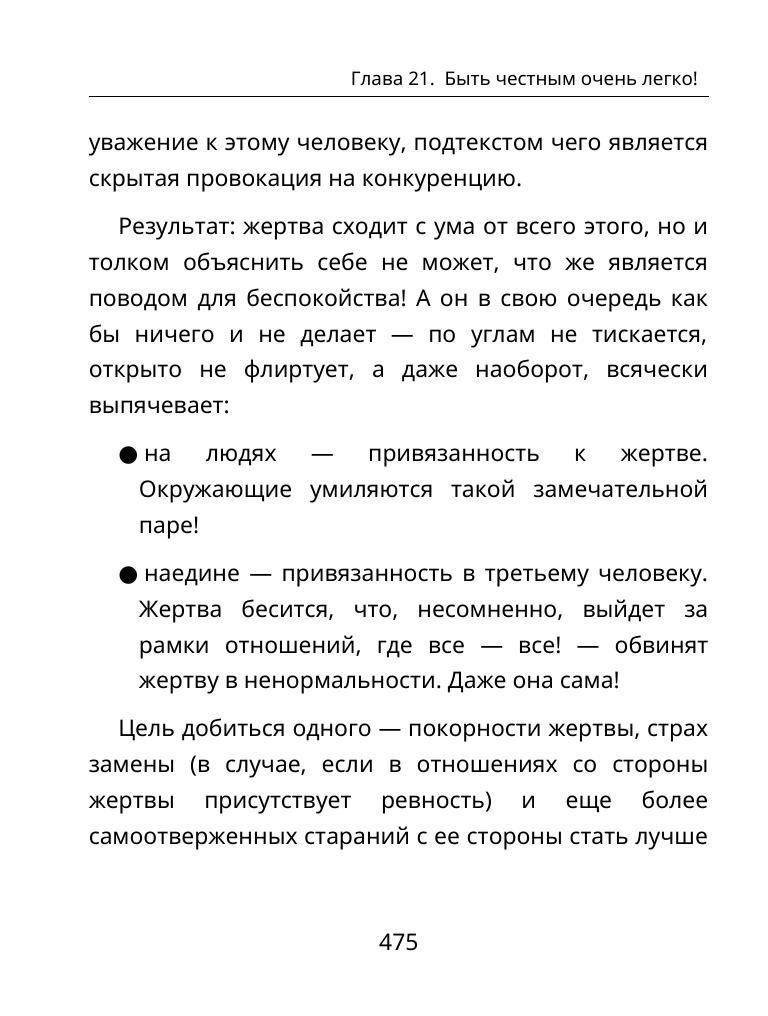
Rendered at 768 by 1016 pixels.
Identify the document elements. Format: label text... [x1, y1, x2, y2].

text уважение к этому человеку, подтекстом чего является скрытая провокация на конкуренцию. [88, 126, 709, 193]
list наедине — привязанность в третьему человеку. Жертва бесится, что, несомненно, выйдет за рамки отношений, где все — все! — обвинят жертву в ненормальности. Даже она сама! [118, 557, 709, 696]
list на людях — привязанность к жертве. Окружающие умиляются такой замечательной паре! [118, 437, 709, 540]
text Результат: жертва сходит с ума от всего этого, но и толком объяснить себе не может, что же является поводом для беспокойства! А он в свою очередь как бы ничего и не делает — по углам не тискается, открыто не флиртует, а даже наоборот, всячески выпячевает: [88, 210, 709, 421]
text Цель добиться одного — покорности жертвы, страх замены (в случае, если в отношениях со стороны жертвы присутствует ревность) и еще более самоотверженных стараний с ее стороны стать лучше [88, 712, 709, 851]
